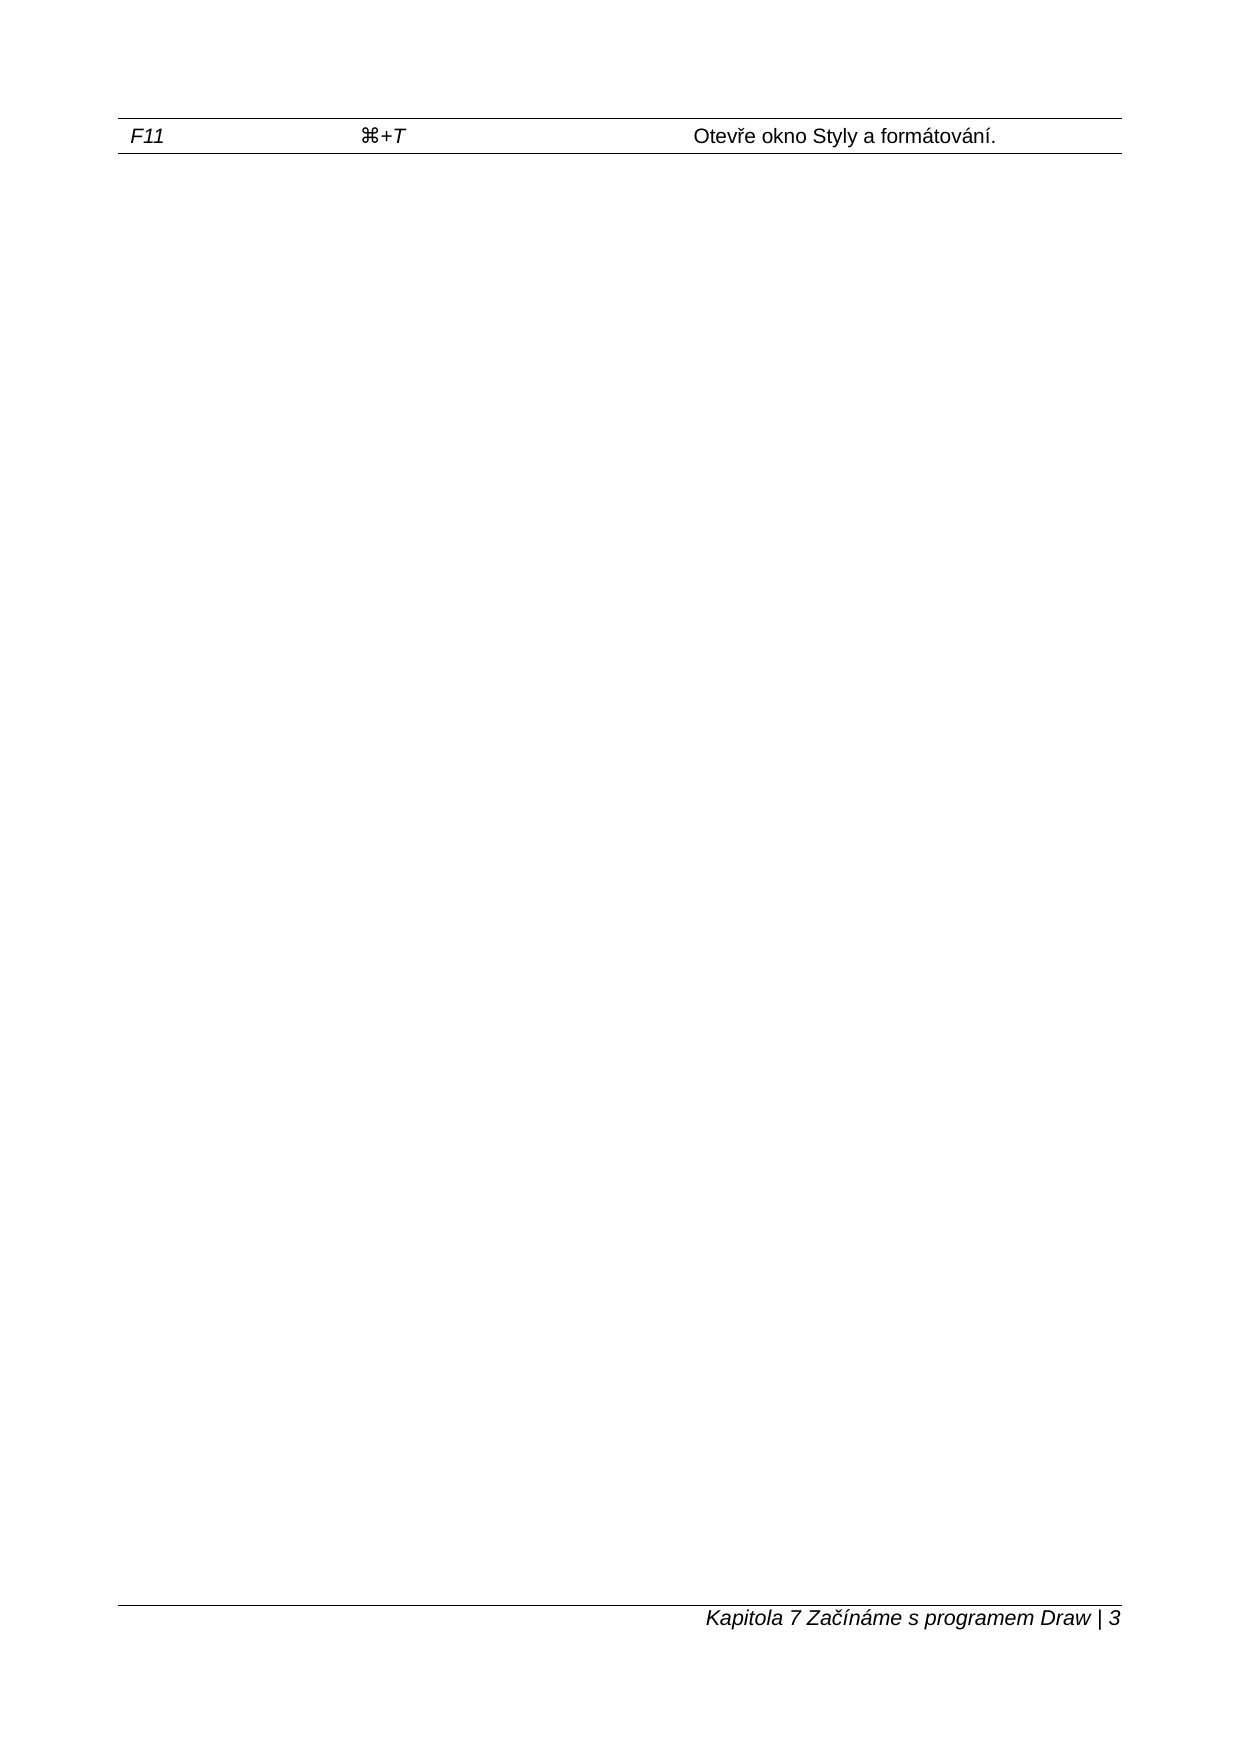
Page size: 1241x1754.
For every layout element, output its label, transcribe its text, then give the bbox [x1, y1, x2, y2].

table_cell Otevře okno Styly a formátování. [681, 119, 1122, 153]
table_cell F11 [118, 119, 347, 153]
table_cell ⌘+T [348, 119, 681, 153]
